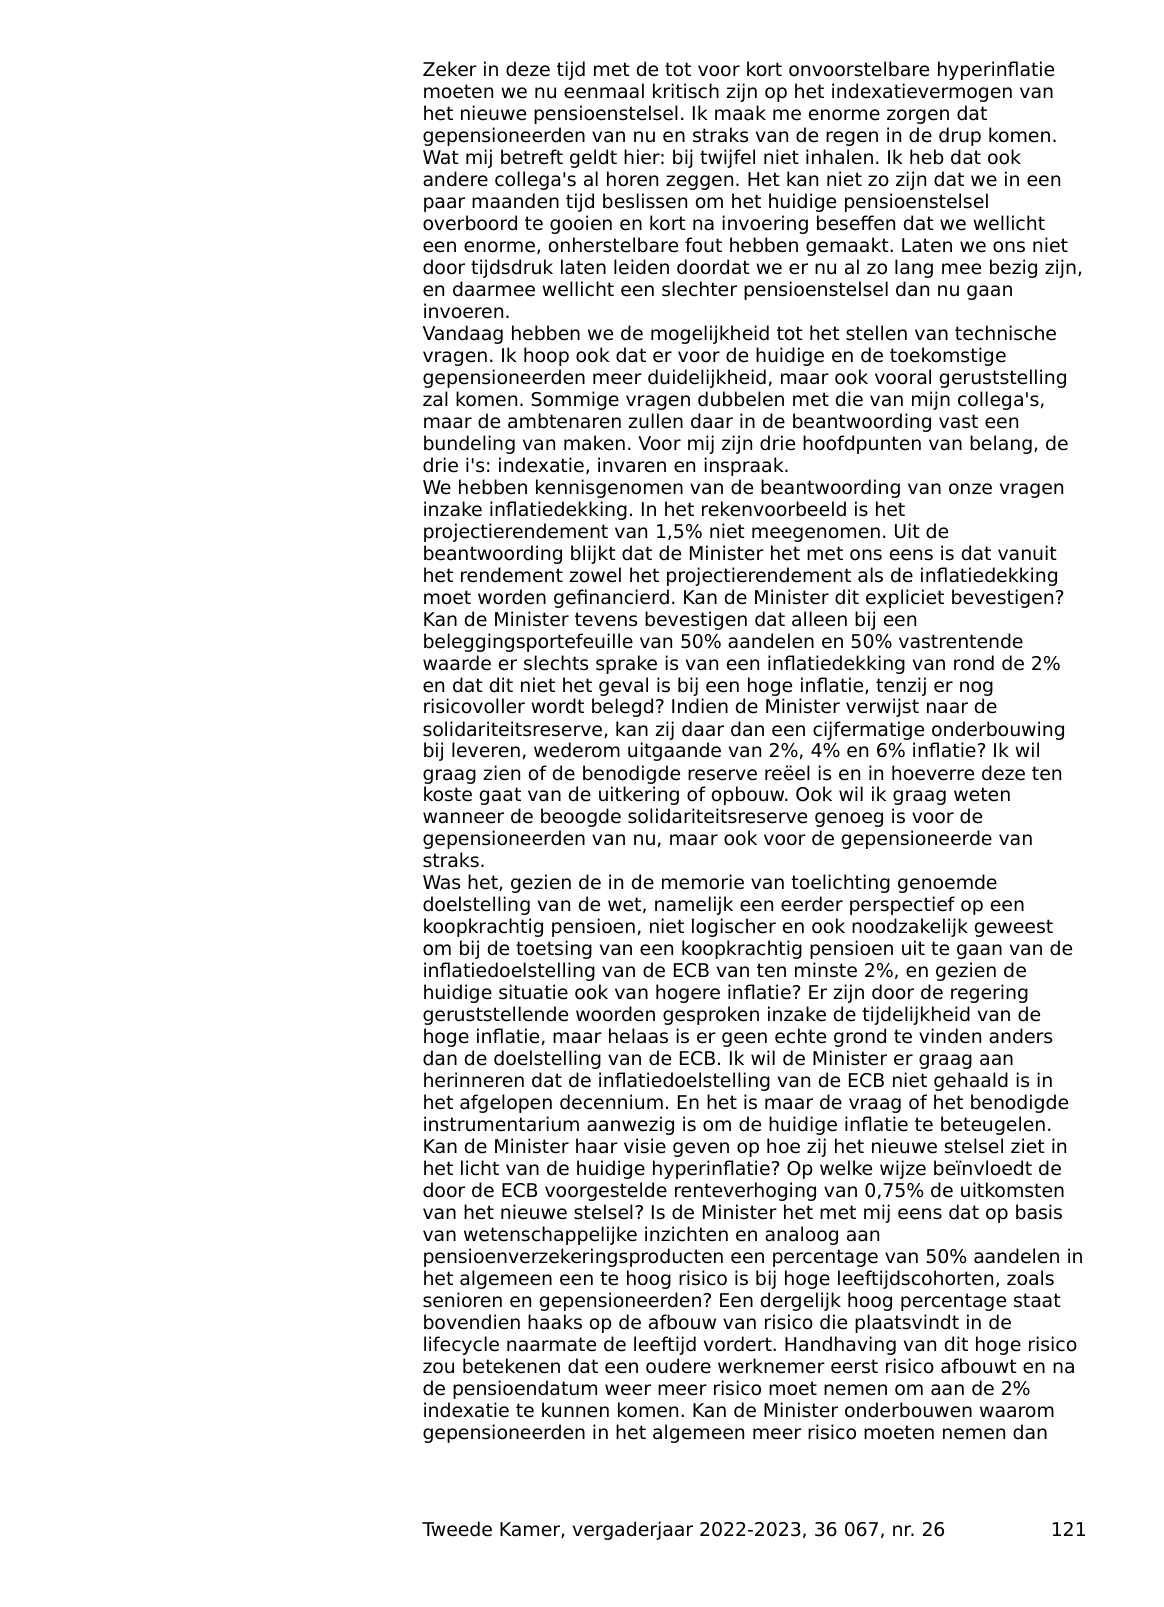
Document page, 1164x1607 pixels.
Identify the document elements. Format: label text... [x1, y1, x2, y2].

text Was het, gezien de in de memorie van toelichting genoemde doelstelling van de wet, namelijk een eerder perspectief op een koopkrachtig pensioen, niet logischer en ook noodzakelijk geweest om bij de toetsing van een koopkrachtig pensioen uit te gaan van de inflatiedoelstelling van de ECB van ten minste 2%, en gezien de huidige situatie ook van hogere inflatie? Er zijn door de regering geruststellende woorden gesproken inzake de tijdelijkheid van de hoge inflatie, maar helaas is er geen echte grond te vinden anders dan de doelstelling van de ECB. Ik wil de Minister er graag aan herinneren dat de inflatiedoelstelling van de ECB niet gehaald is in het afgelopen decennium. En het is maar de vraag of het benodigde instrumentarium aanwezig is om de huidige inflatie te beteugelen. [422, 872, 1087, 1136]
text We hebben kennisgenomen van de beantwoording van onze vragen inzake inflatiedekking. In het rekenvoorbeeld is het projectierendement van 1,5% niet meegenomen. Uit de beantwoording blijkt dat de Minister het met ons eens is dat vanuit het rendement zowel het projectierendement als de inflatiedekking moet worden gefinancierd. Kan de Minister dit expliciet bevestigen? [422, 477, 1087, 608]
text Kan de Minister haar visie geven op hoe zij het nieuwe stelsel ziet in het licht van de huidige hyperinflatie? Op welke wijze beïnvloedt de door de ECB voorgestelde renteverhoging van 0,75% de uitkomsten van het nieuwe stelsel? Is de Minister het met mij eens dat op basis van wetenschappelijke inzichten en analoog aan pensioenverzekeringsproducten een percentage van 50% aandelen in het algemeen een te hoog risico is bij hoge leeftijdscohorten, zoals senioren en gepensioneerden? Een dergelijk hoog percentage staat bovendien haaks op de afbouw van risico die plaatsvindt in de lifecycle naarmate de leeftijd vordert. Handhaving van dit hoge risico zou betekenen dat een oudere werknemer eerst risico afbouwt en na de pensioendatum weer meer risico moet nemen om aan de 2% indexatie te kunnen komen. Kan de Minister onderbouwen waarom gepensioneerden in het algemeen meer risico moeten nemen dan [422, 1136, 1087, 1444]
text Vandaag hebben we de mogelijkheid tot het stellen van technische vragen. Ik hoop ook dat er voor de huidige en de toekomstige gepensioneerden meer duidelijkheid, maar ook vooral geruststelling zal komen. Sommige vragen dubbelen met die van mijn collega's, maar de ambtenaren zullen daar in de beantwoording vast een bundeling van maken. Voor mij zijn drie hoofdpunten van belang, de drie i's: indexatie, invaren en inspraak. [422, 323, 1087, 477]
text Kan de Minister tevens bevestigen dat alleen bij een beleggingsportefeuille van 50% aandelen en 50% vastrentende waarde er slechts sprake is van een inflatiedekking van rond de 2% en dat dit niet het geval is bij een hoge inflatie, tenzij er nog risicovoller wordt belegd? Indien de Minister verwijst naar de solidariteitsreserve, kan zij daar dan een cijfermatige onderbouwing bij leveren, wederom uitgaande van 2%, 4% en 6% inflatie? Ik wil graag zien of de benodigde reserve reëel is en in hoeverre deze ten koste gaat van de uitkering of opbouw. Ook wil ik graag weten wanneer de beoogde solidariteitsreserve genoeg is voor de gepensioneerden van nu, maar ook voor de gepensioneerde van straks. [422, 608, 1087, 872]
text Zeker in deze tijd met de tot voor kort onvoorstelbare hyperinflatie moeten we nu eenmaal kritisch zijn op het indexatievermogen van het nieuwe pensioenstelsel. Ik maak me enorme zorgen dat gepensioneerden van nu en straks van de regen in de drup komen. Wat mij betreft geldt hier: bij twijfel niet inhalen. Ik heb dat ook andere collega's al horen zeggen. Het kan niet zo zijn dat we in een paar maanden tijd beslissen om het huidige pensioenstelsel overboord te gooien en kort na invoering beseffen dat we wellicht een enorme, onherstelbare fout hebben gemaakt. Laten we ons niet door tijdsdruk laten leiden doordat we er nu al zo lang mee bezig zijn, en daarmee wellicht een slechter pensioenstelsel dan nu gaan invoeren. [422, 59, 1087, 323]
